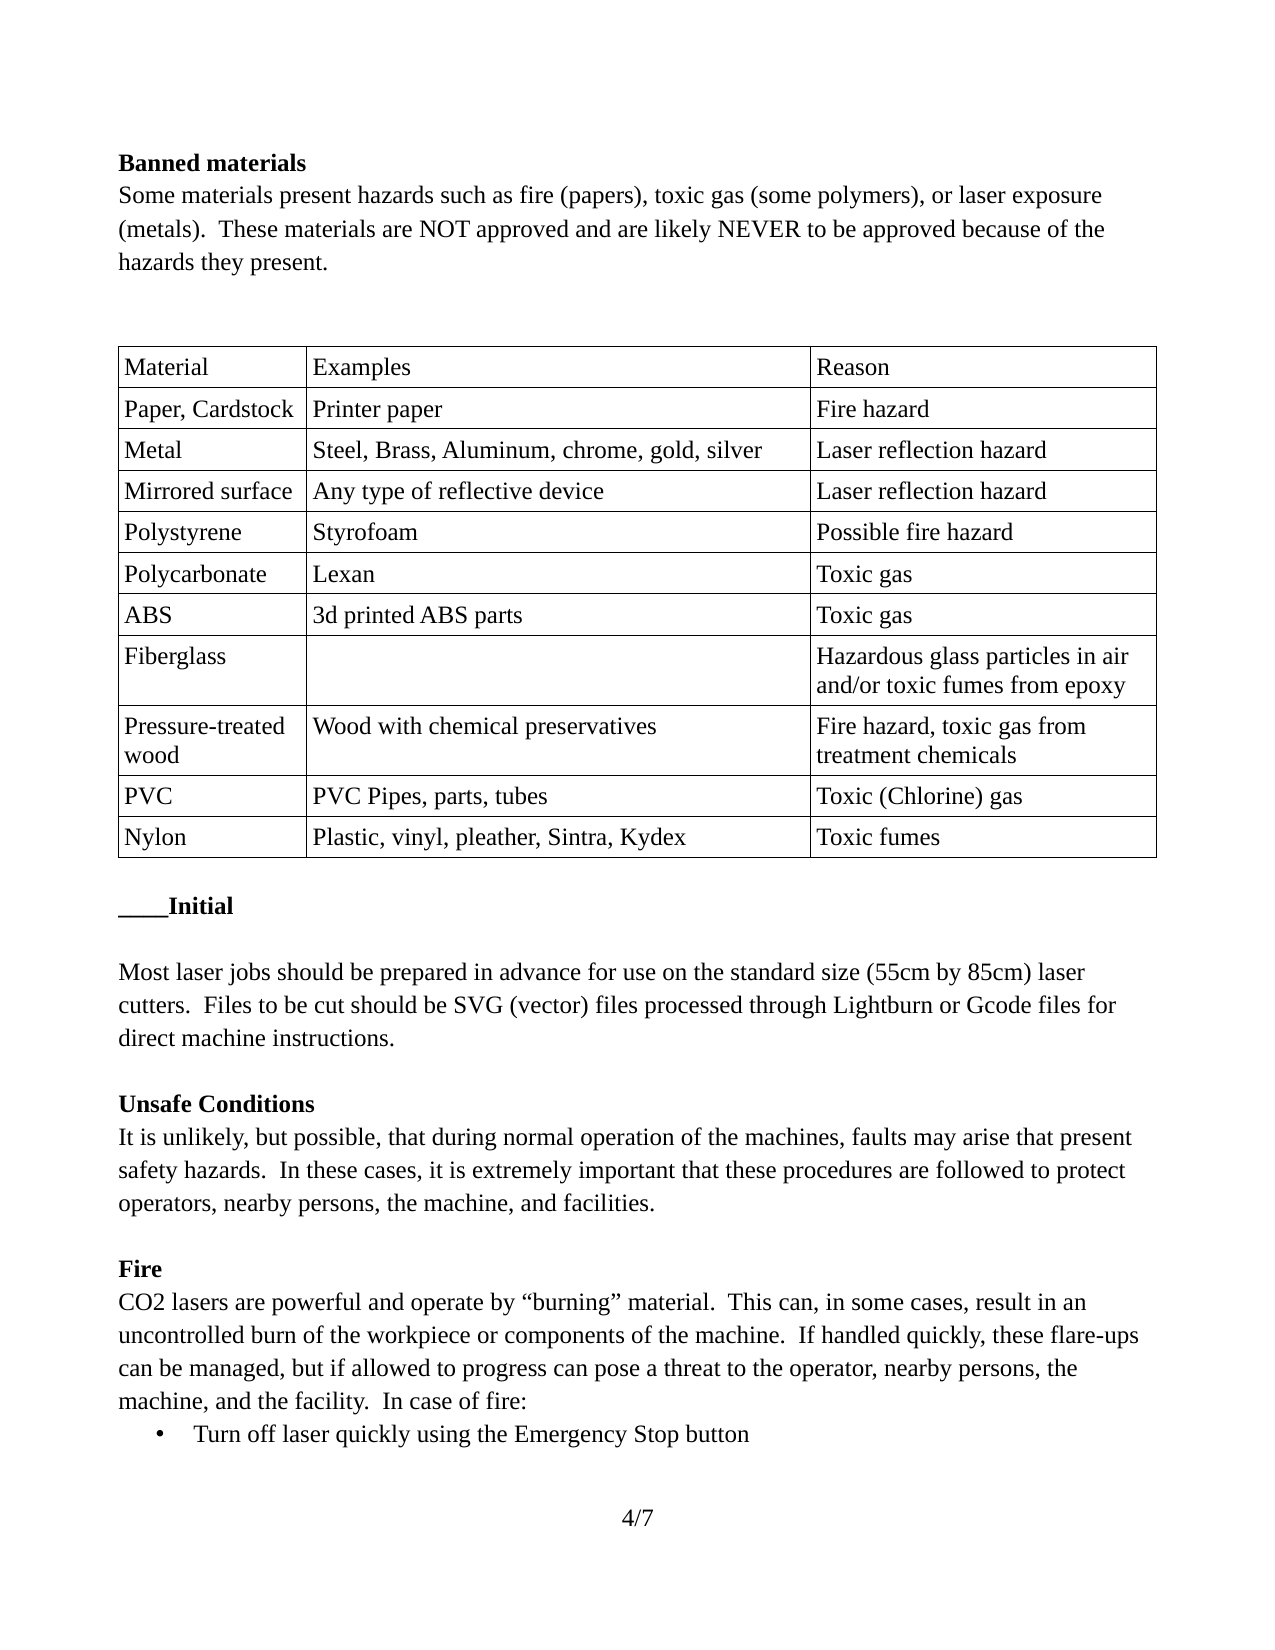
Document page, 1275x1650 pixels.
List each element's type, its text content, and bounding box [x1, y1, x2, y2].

table_cell Nylon [119, 817, 306, 857]
text Most laser jobs should be prepared in advance for use on the standard size (55cm by 85cm) laser [118, 957, 1157, 986]
table_cell [307, 636, 810, 704]
table_cell Printer paper [307, 388, 810, 428]
text Unsafe Conditions [118, 1089, 1157, 1118]
table_cell Hazardous glass particles in air and/or toxic fumes from epoxy [811, 636, 1156, 704]
table_cell Fiberglass [119, 636, 306, 704]
table_cell ABS [119, 594, 306, 634]
table_cell Fire hazard [811, 388, 1156, 428]
table_cell Polystyrene [119, 512, 306, 552]
text Some materials present hazards such as fire (papers), toxic gas (some polymers), or laser exposure (metals). These materials are NOT approved and are likely NEVER to be approved because of the hazards they present. [118, 181, 1157, 275]
table_cell Toxic gas [811, 553, 1156, 593]
table_cell PVC [119, 776, 306, 816]
text CO2 lasers are powerful and operate by “burning” material. This can, in some cases, result in an uncontrolled burn of the workpiece or components of the machine. If handled quickly, these flare-ups can be managed, but if allowed to progress can pose a threat to the operator, nearby persons, the machine, and the facility. In case of fire: [118, 1287, 1157, 1415]
text Banned materials [118, 148, 1157, 176]
table_cell Toxic gas [811, 594, 1156, 634]
table_cell Paper, Cardstock [119, 388, 306, 428]
text cutters. Files to be cut should be SVG (vector) files processed through Lightburn or Gcode files for direct machine instructions. [118, 990, 1157, 1052]
table_cell Polycarbonate [119, 553, 306, 593]
table_header Material [119, 347, 306, 387]
table_cell Toxic fumes [811, 817, 1156, 857]
table_cell Toxic (Chlorine) gas [811, 776, 1156, 816]
table_cell Wood with chemical preservatives [307, 706, 810, 774]
text Fire [118, 1254, 1157, 1283]
table_cell Lexan [307, 553, 810, 593]
table_header Examples [307, 347, 810, 387]
table_cell Steel, Brass, Aluminum, chrome, gold, silver [307, 429, 810, 469]
table_cell Pressure-treated wood [119, 706, 306, 774]
table_cell Any type of reflective device [307, 471, 810, 511]
table_cell Possible fire hazard [811, 512, 1156, 552]
table_cell Laser reflection hazard [811, 471, 1156, 511]
text It is unlikely, but possible, that during normal operation of the machines, faults may arise that present safety hazards. In these cases, it is extremely important that these procedures are followed to protect operators, nearby persons, the machine, and facilities. [118, 1122, 1157, 1217]
table_cell Metal [119, 429, 306, 469]
list Turn off laser quickly using the Emergency Stop button [156, 1419, 1157, 1448]
table_cell Styrofoam [307, 512, 810, 552]
table_cell Plastic, vinyl, pleather, Sintra, Kydex [307, 817, 810, 857]
text ____Initial [118, 891, 1157, 920]
table_cell PVC Pipes, parts, tubes [307, 776, 810, 816]
table_cell Fire hazard, toxic gas from treatment chemicals [811, 706, 1156, 774]
table_cell Mirrored surface [119, 471, 306, 511]
table_header Reason [811, 347, 1156, 387]
table_cell 3d printed ABS parts [307, 594, 810, 634]
table_cell Laser reflection hazard [811, 429, 1156, 469]
